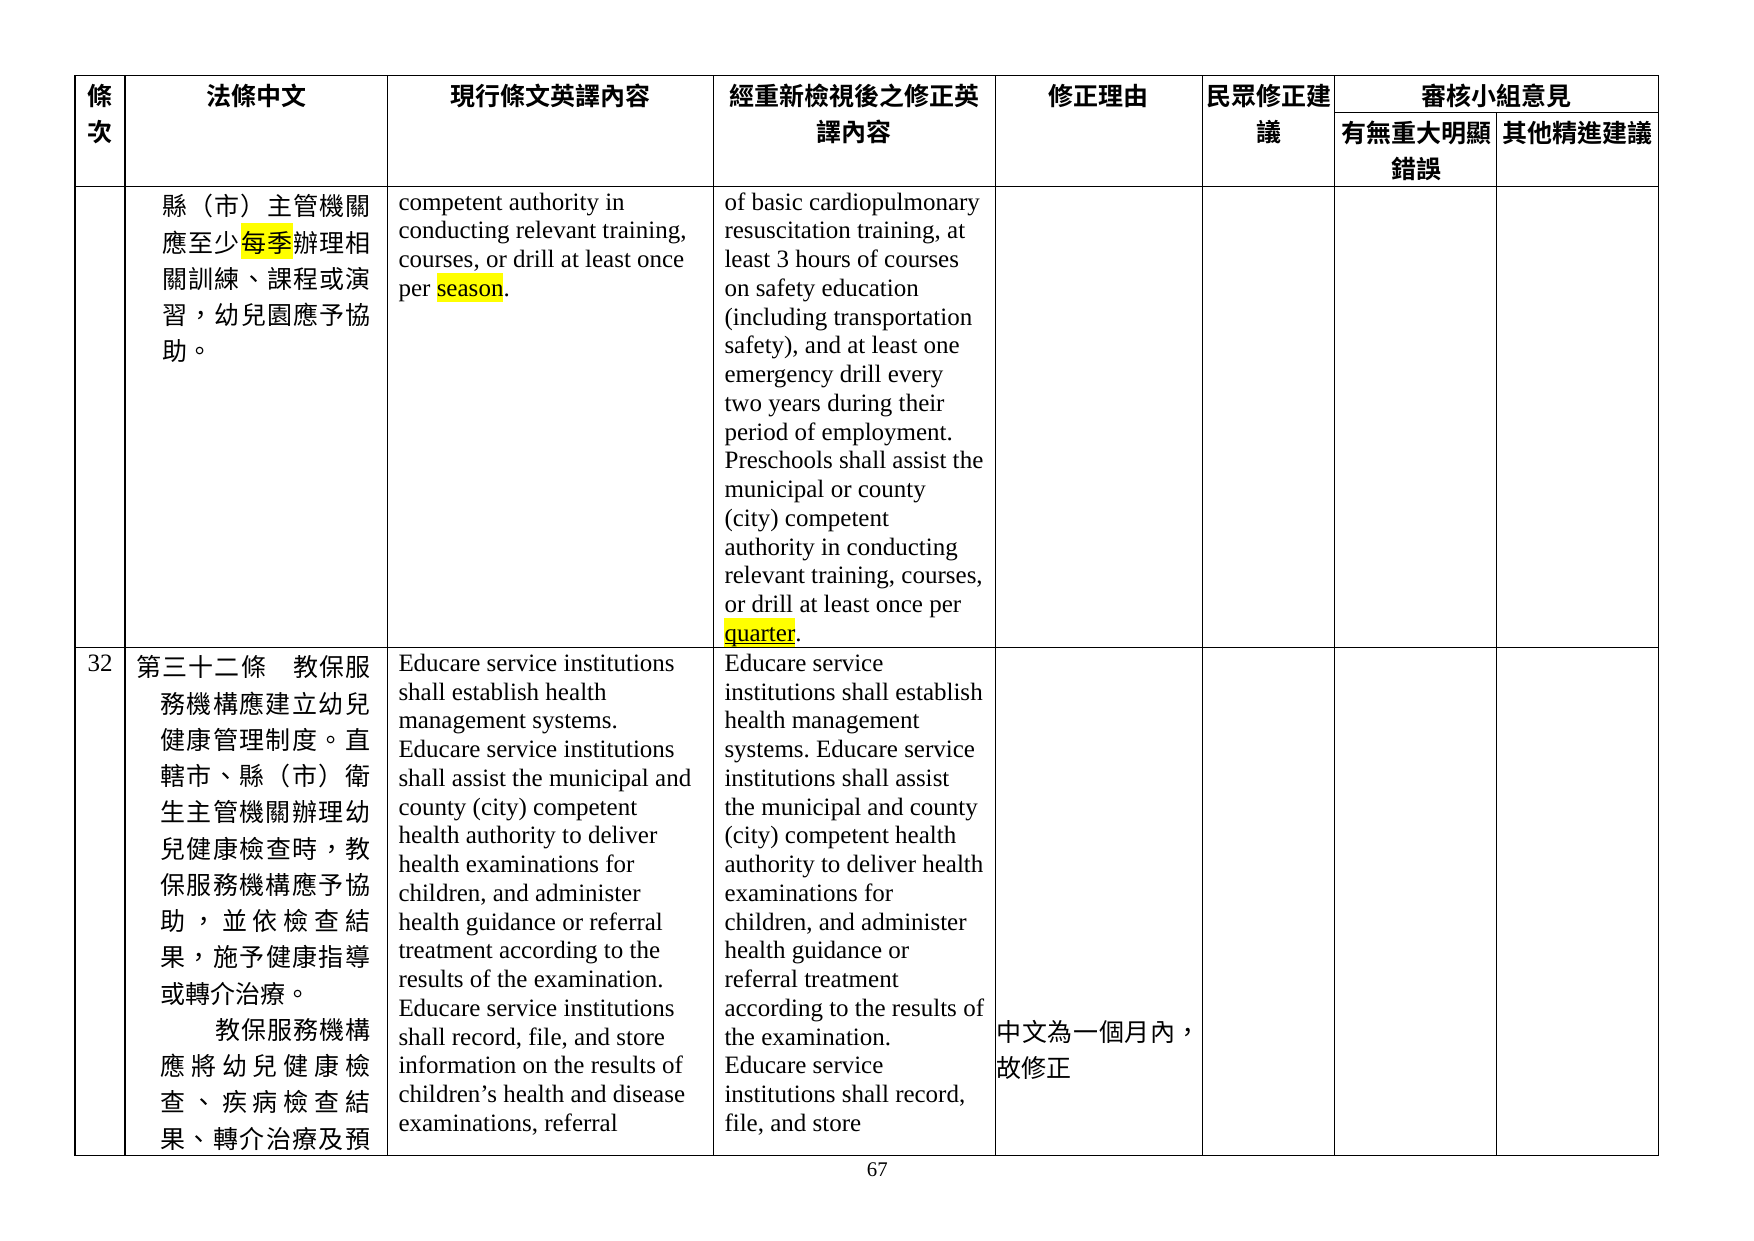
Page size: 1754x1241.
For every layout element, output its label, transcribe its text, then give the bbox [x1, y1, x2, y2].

table_cell 其他精進建議 [1497, 113, 1658, 186]
table_cell competent authority in conducting relevant training, courses, or drill at least once per season. [388, 187, 713, 647]
table_cell 32 [76, 648, 124, 1155]
table_cell [1335, 187, 1496, 647]
table_cell 第三十二條 教保服務機構應建立幼兒健康管理制度。直轄市、縣（市）衛生主管機關辦理幼兒健康檢查時，教保服務機構應予協助，並依檢查結果，施予健康指導或轉介治療。 教保服務機構應將幼兒健康檢查、疾病檢查結果、轉介治療及預 [126, 648, 387, 1155]
table_header 民眾修正建議 [1203, 76, 1334, 186]
table_cell Educare service institutions shall establish health management systems. Educare service institutions shall assist the municipal and county (city) competent health authority to deliver health examinations for children, and administer health guidance or referral treatment according to the results of the examination. Educare service institutions shall record, file, and store [714, 648, 995, 1155]
table_header 修正理由 [996, 76, 1202, 186]
table_cell [1497, 187, 1658, 647]
table_header 條次 [76, 76, 124, 186]
table_cell of basic cardiopulmonary resuscitation training, at least 3 hours of courses on safety education (including transportation safety), and at least one emergency drill every two years during their period of employment. Preschools shall assist the municipal or county (city) competent authority in conducting relevant training, courses, or drill at least once per quarter. [714, 187, 995, 647]
table_cell 縣（市）主管機關應至少每季辦理相關訓練、課程或演習，幼兒園應予協助。 [126, 187, 387, 647]
table_cell 有無重大明顯錯誤 [1335, 113, 1496, 186]
table_header 經重新檢視後之修正英譯內容 [714, 76, 995, 186]
table_header 審核小組意見 [1335, 76, 1658, 112]
table_cell [996, 187, 1202, 647]
table_cell [1497, 648, 1658, 1155]
table_header 法條中文 [126, 76, 387, 186]
table_cell 中文為一個月內，故修正 [996, 648, 1202, 1155]
table_cell Educare service institutions shall establish health management systems. Educare service institutions shall assist the municipal and county (city) competent health authority to deliver health examinations for children, and administer health guidance or referral treatment according to the results of the examination. Educare service institutions shall record, file, and store information on the results of children’s health and disease examinations, referral [388, 648, 713, 1155]
table_cell [1335, 648, 1496, 1155]
table_cell [1203, 187, 1334, 647]
table_header 現行條文英譯內容 [388, 76, 713, 186]
table_cell [1203, 648, 1334, 1155]
table_cell [76, 187, 124, 647]
